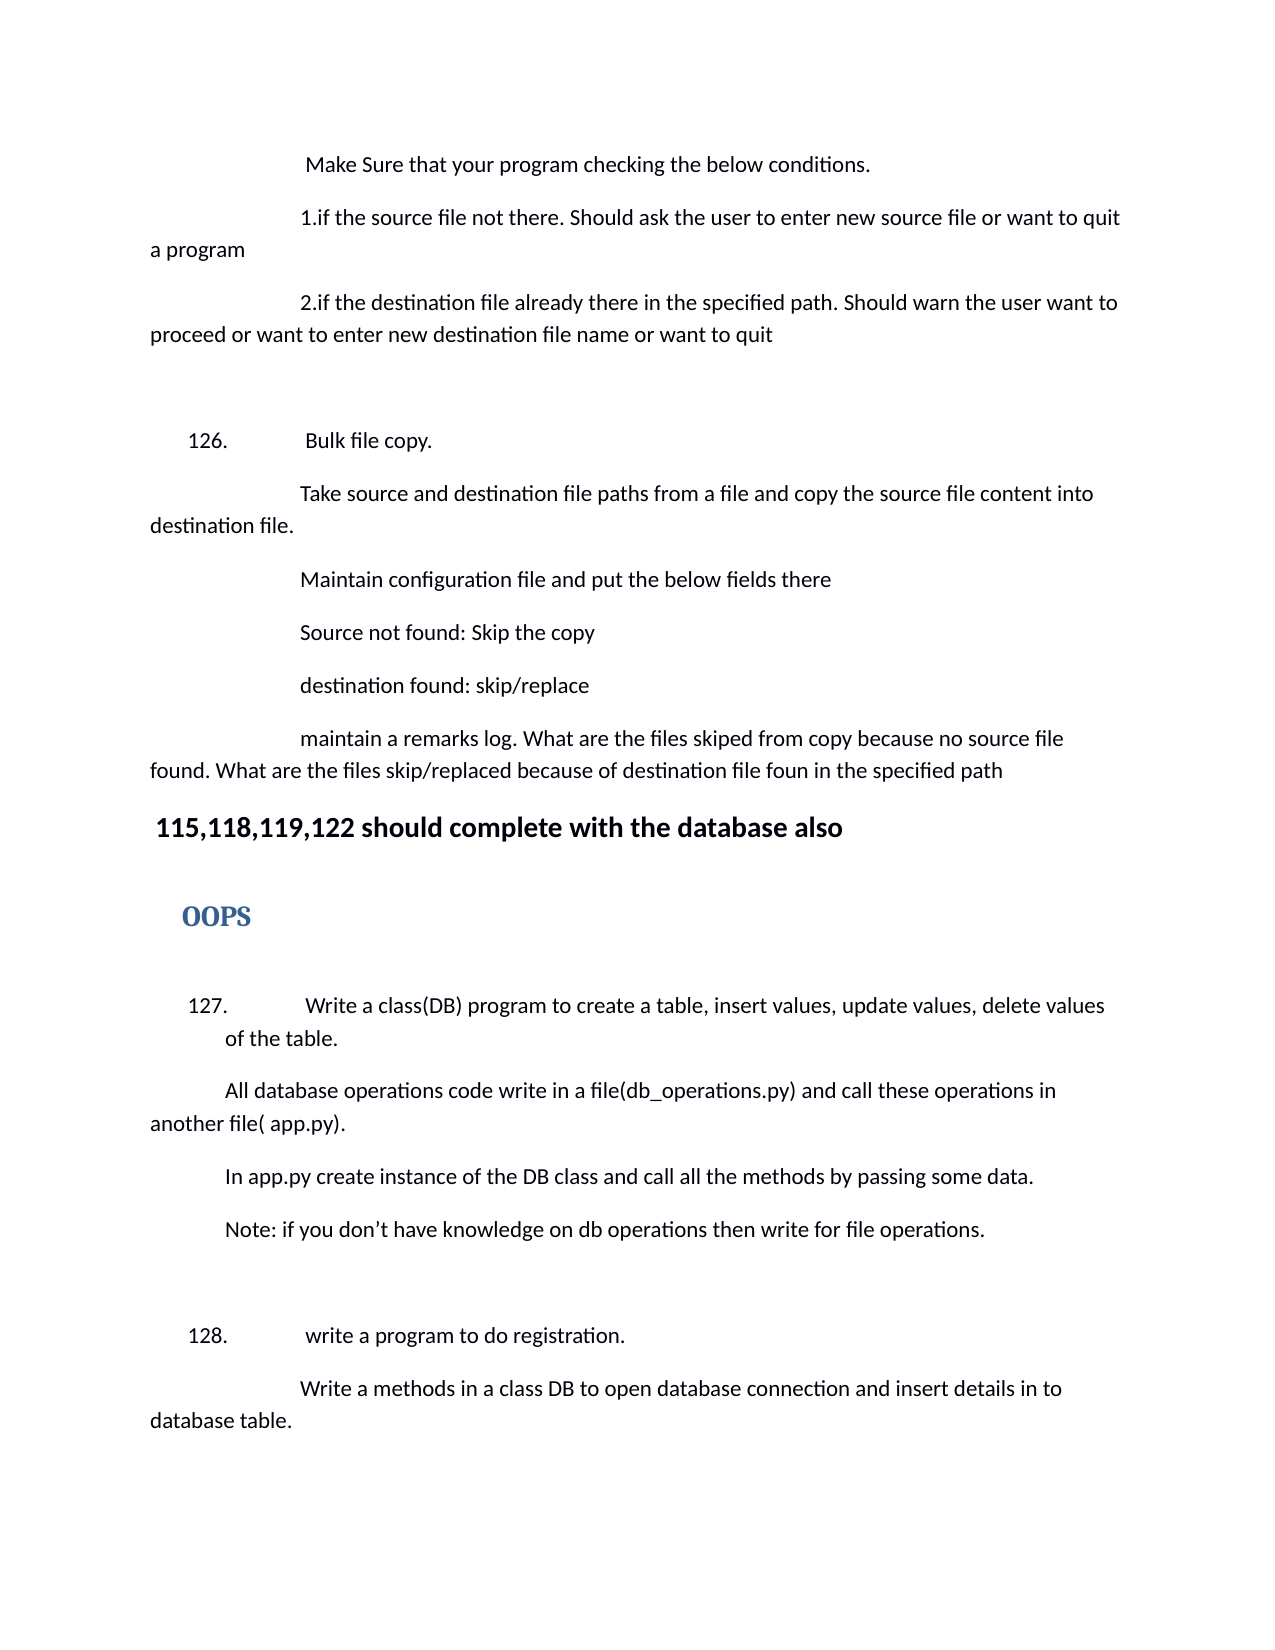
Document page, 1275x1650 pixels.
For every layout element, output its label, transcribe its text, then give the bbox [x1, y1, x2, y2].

text Maintain configuration file and put the below fields there [150, 565, 1125, 593]
text 2.if the destination file already there in the specified path. Should warn the user want to proceed or want to enter new destination file name or want to quit [150, 288, 1125, 348]
text Source not found: Skip the copy [150, 618, 1125, 646]
list Bulk file copy. [187, 426, 1125, 454]
list Write a class(DB) program to create a table, insert values, update values, delete values of the table. [187, 991, 1125, 1052]
text Make Sure that your program checking the below conditions. [150, 150, 1125, 178]
text Take source and destination file paths from a file and copy the source file content into destination file. [150, 479, 1125, 540]
text Note: if you don’t have knowledge on db operations then write for file operations. [150, 1215, 1125, 1243]
subtitle OOPS [150, 900, 1125, 933]
text maintain a remarks log. What are the files skiped from copy because no source file found. What are the files skip/replaced because of destination file foun in the specified path [150, 724, 1125, 784]
text All database operations code write in a file(db_operations.py) and call these operations in another file( app.py). [150, 1077, 1125, 1137]
text In app.py create instance of the DB class and call all the methods by passing some data. [150, 1162, 1125, 1190]
text 1.if the source file not there. Should ask the user to enter new source file or want to quit a program [150, 203, 1125, 263]
text destination found: skip/replace [150, 671, 1125, 699]
text Write a methods in a class DB to open database connection and insert details in to database table. [150, 1374, 1125, 1434]
text 115,118,119,122 should complete with the database also [150, 809, 1125, 844]
list write a program to do registration. [187, 1321, 1125, 1349]
